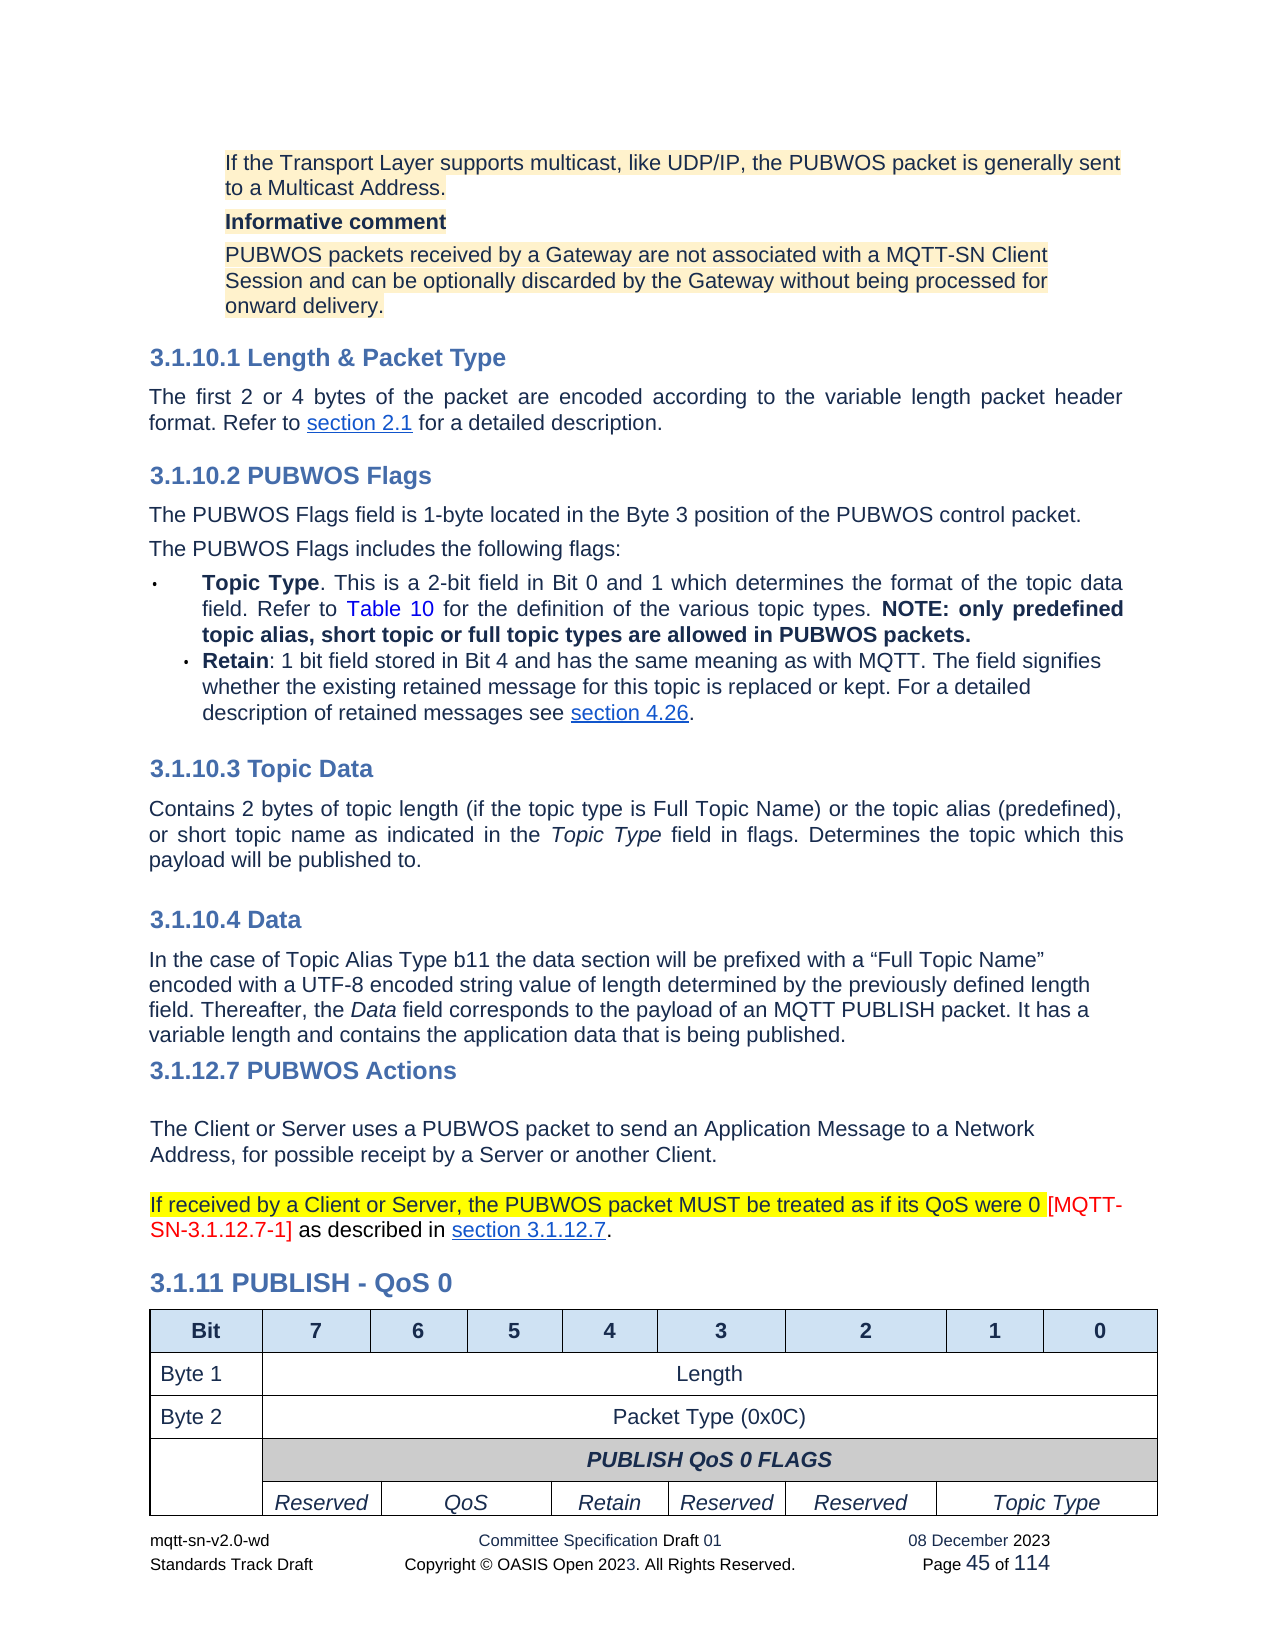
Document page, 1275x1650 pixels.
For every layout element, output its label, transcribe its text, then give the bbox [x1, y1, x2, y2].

text In the case of Topic Alias Type b11 the data section will be prefixed with a “Full Topic Name” encoded with a UTF-8 encoded string value of length determined by the previously defined length field. Thereafter, the Data field corresponds to the payload of an MQTT PUBLISH packet. It has a variable length and contains the application data that is being published. [148, 946, 1124, 1047]
text If the Transport Layer supports multicast, like UDP/IP, the PUBWOS packet is generally sent to a Multicast Address. [225, 150, 1124, 200]
table_cell Packet Type (0x0C) [263, 1396, 1157, 1438]
table_cell Reserved [263, 1482, 381, 1515]
table_cell Reserved [786, 1482, 936, 1515]
table_header 7 [263, 1310, 370, 1352]
table_header 1 [947, 1310, 1043, 1352]
list Topic Type. This is a 2-bit field in Bit 0 and 1 which determines the format of the topic data field. Refer to Table 10 for the definition of the various topic types. NOTE: only predefined topic alias, short topic or full topic types are allowed in PUBWOS packets. [150, 569, 1124, 647]
subtitle 3.1.10.4 Data [150, 905, 1124, 934]
subtitle 3.1.10.2 PUBWOS Flags [150, 461, 1124, 490]
table_header 4 [563, 1310, 657, 1352]
table_cell Retain [552, 1482, 668, 1515]
table_header Bit [151, 1310, 262, 1352]
table_cell [151, 1439, 262, 1515]
list Retain: 1 bit field stored in Bit 4 and has the same meaning as with MQTT. The field signifies whether the existing retained message for this topic is replaced or kept. For a detailed description of retained messages see section 4.26. [181, 648, 1124, 725]
text Contains 2 bytes of topic length (if the topic type is Full Topic Name) or the topic alias (predefined), or short topic name as indicated in the Topic Type field in flags. Determines the topic which this payload will be published to. [148, 796, 1124, 873]
text Informative comment [225, 209, 1124, 234]
text If received by a Client or Server, the PUBWOS packet MUST be treated as if its QoS were 0 [MQTT-SN-3.1.12.7-1] as described in section 3.1.12.7. [150, 1192, 1125, 1242]
text PUBWOS packets received by a Gateway are not associated with a MQTT-SN Client Session and can be optionally discarded by the Gateway without being processed for onward delivery. [225, 242, 1124, 318]
text The PUBWOS Flags field is 1-byte located in the Byte 3 position of the PUBWOS control packet. [148, 502, 1124, 527]
table_cell QoS [382, 1482, 551, 1515]
table_cell Byte 1 [151, 1353, 262, 1395]
table_header 2 [786, 1310, 946, 1352]
table_header 0 [1044, 1310, 1157, 1352]
subtitle 3.1.12.7 PUBWOS Actions [149, 1056, 1124, 1084]
text The PUBWOS Flags includes the following flags: [148, 536, 1124, 561]
table_cell Byte 2 [151, 1396, 262, 1438]
table_header 5 [468, 1310, 562, 1352]
text The first 2 or 4 bytes of the packet are encoded according to the variable length packet header format. Refer to section 2.1 for a detailed description. [148, 384, 1124, 435]
subtitle 3.1.10.1 Length & Packet Type [150, 343, 1124, 372]
subtitle 3.1.10.3 Topic Data [150, 754, 1124, 783]
text The Client or Server uses a PUBWOS packet to send an Application Message to a Network Address, for possible receipt by a Server or another Client. [150, 1116, 1125, 1167]
table_cell Length [263, 1353, 1157, 1395]
table_cell PUBLISH QoS 0 FLAGS [263, 1439, 1157, 1481]
table_cell Topic Type [937, 1482, 1157, 1515]
table_cell Reserved [669, 1482, 785, 1515]
table_header 3 [658, 1310, 785, 1352]
subtitle 3.1.11 PUBLISH - QoS 0 [150, 1267, 1124, 1298]
table_header 6 [371, 1310, 467, 1352]
